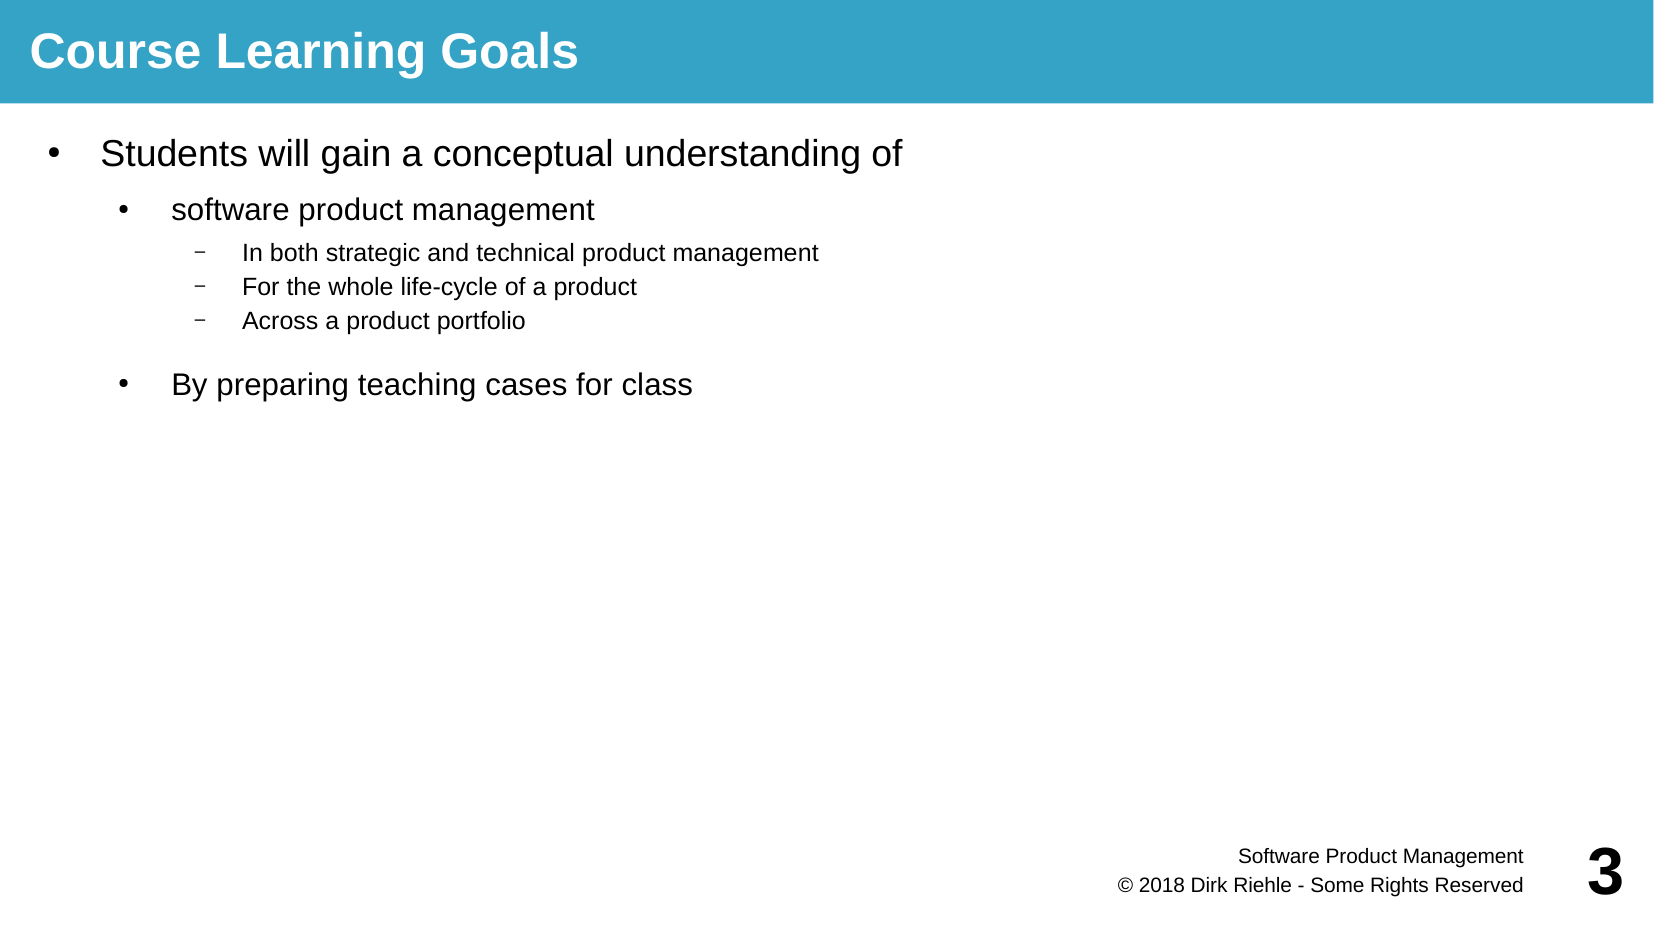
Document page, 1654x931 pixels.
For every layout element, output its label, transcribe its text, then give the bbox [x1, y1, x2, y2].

title Course Learning Goals [0, 0, 1654, 104]
list Students will gain a conceptual understanding of software product management In both strategic and technical product management For the whole life-cycle of a product Across a product portfolio By preparing teaching cases for class [29, 132, 1625, 813]
